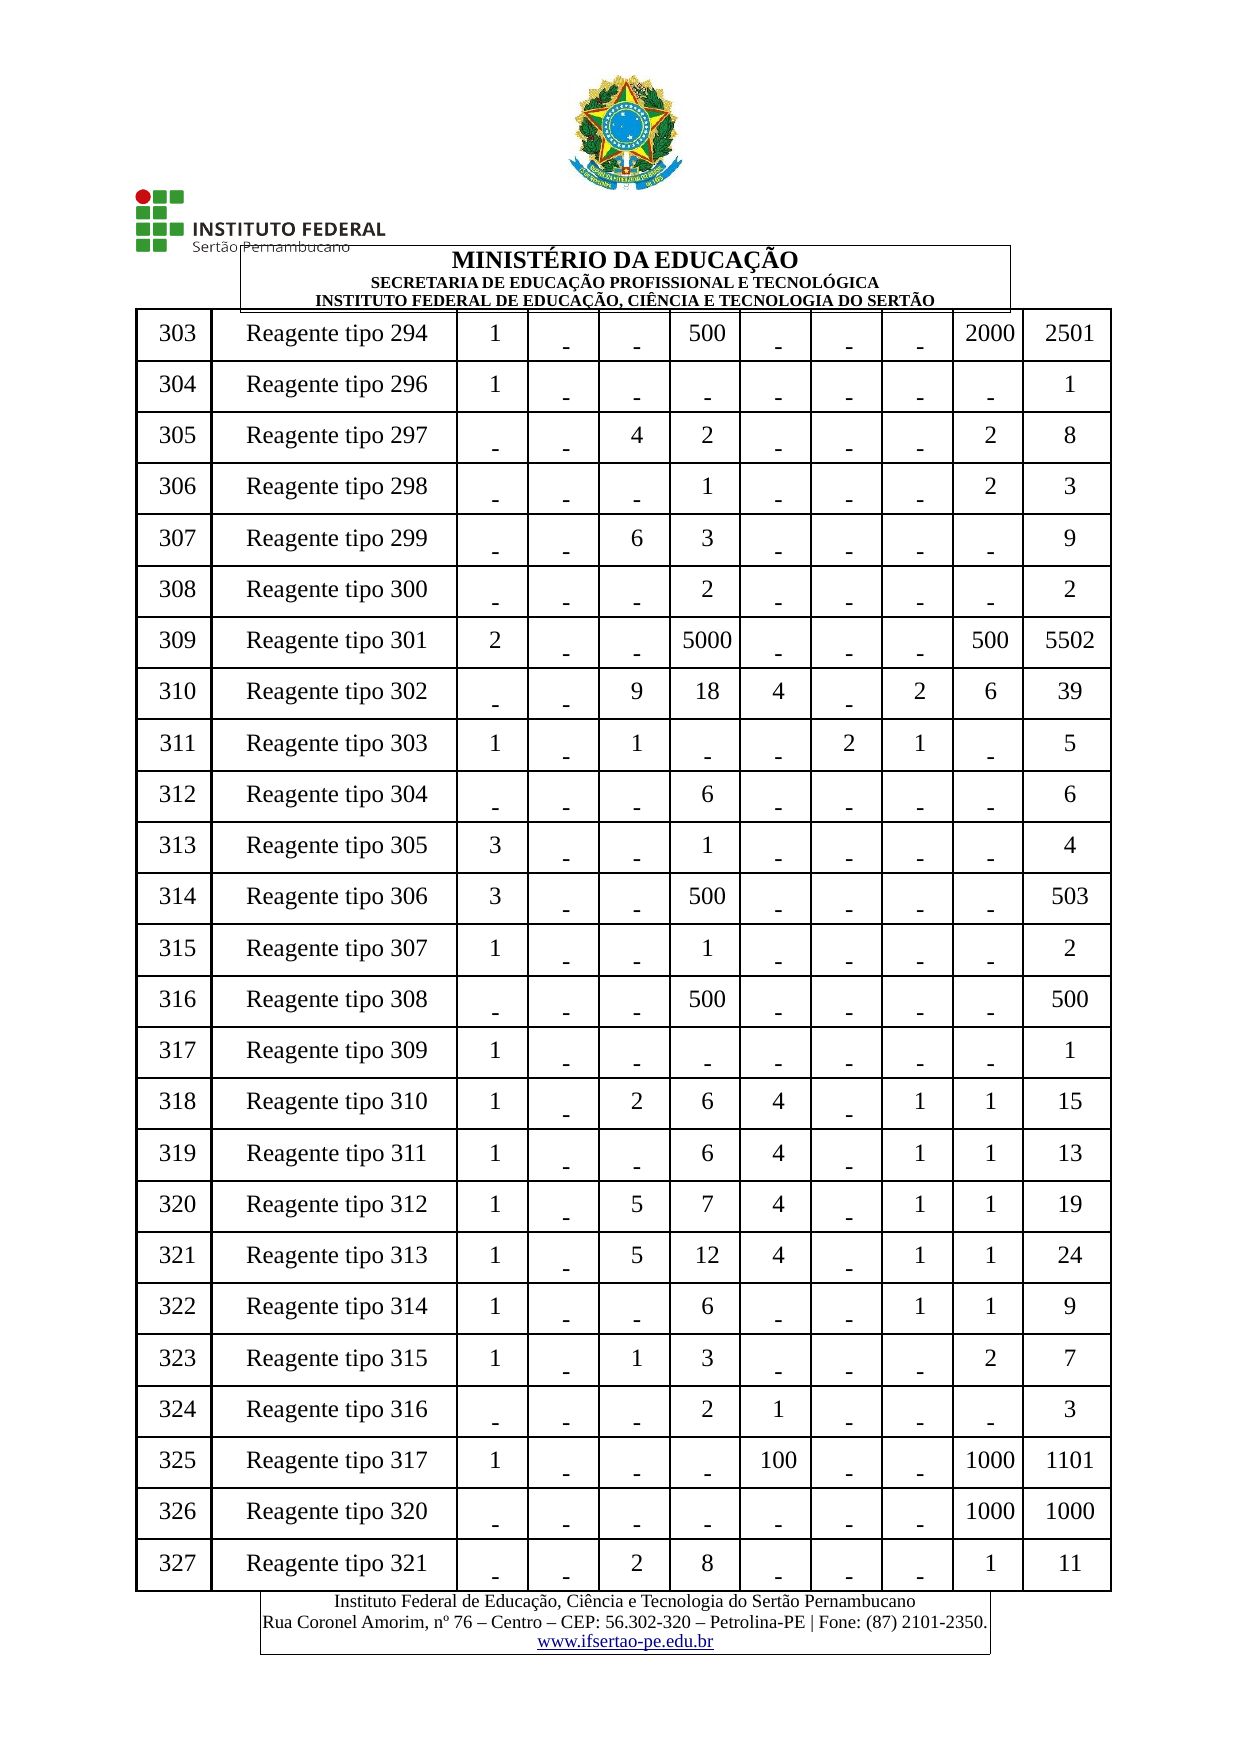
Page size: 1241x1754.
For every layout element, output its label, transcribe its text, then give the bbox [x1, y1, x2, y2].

table_cell Reagente tipo 315 [213, 1335, 456, 1384]
table_cell - [812, 515, 881, 564]
table_cell - [883, 772, 952, 821]
table_cell 6 [600, 515, 669, 564]
table_cell 6 [671, 1284, 739, 1333]
table_cell - [600, 362, 669, 411]
table_cell Reagente tipo 306 [213, 874, 456, 923]
table_cell 6 [671, 1130, 739, 1179]
table_cell - [954, 362, 1022, 411]
table_cell 1 [671, 925, 739, 974]
table_cell 9 [1024, 1284, 1110, 1333]
table_cell 311 [138, 720, 210, 769]
table_cell 7 [671, 1182, 739, 1231]
table_cell Reagente tipo 294 [213, 310, 456, 359]
table_cell - [883, 977, 952, 1026]
table_cell - [529, 1182, 598, 1231]
table_cell - [529, 464, 598, 513]
table_cell 500 [1024, 977, 1110, 1026]
table_cell 1 [671, 823, 739, 872]
table_cell 1 [458, 720, 527, 769]
table_cell 1 [458, 1130, 527, 1179]
table_cell 9 [1024, 515, 1110, 564]
table_cell 315 [138, 925, 210, 974]
table_cell 8 [1024, 413, 1110, 462]
table_cell 1 [741, 1387, 810, 1436]
table_cell 312 [138, 772, 210, 821]
table_cell Reagente tipo 309 [213, 1028, 456, 1077]
table_cell 1000 [1024, 1489, 1110, 1538]
table_cell 2 [812, 720, 881, 769]
table_cell - [812, 823, 881, 872]
table_cell - [529, 720, 598, 769]
table_cell - [954, 772, 1022, 821]
table_cell - [812, 874, 881, 923]
table_cell - [741, 618, 810, 667]
table_cell - [741, 413, 810, 462]
table_cell - [812, 1028, 881, 1077]
table_cell - [458, 1540, 527, 1589]
table_cell 2 [671, 1387, 739, 1436]
table_cell - [954, 720, 1022, 769]
table_cell - [600, 925, 669, 974]
table_cell - [954, 874, 1022, 923]
table_cell 1 [954, 1284, 1022, 1333]
table_cell 6 [954, 669, 1022, 718]
table_cell Reagente tipo 302 [213, 669, 456, 718]
table_cell Reagente tipo 310 [213, 1079, 456, 1128]
table_cell - [741, 567, 810, 616]
table_cell - [812, 977, 881, 1026]
table_cell - [812, 1387, 881, 1436]
table_cell 2501 [1024, 310, 1110, 359]
picture [568, 75, 683, 190]
table_cell 1 [458, 310, 527, 359]
table_cell - [600, 1387, 669, 1436]
table_cell 1 [954, 1540, 1022, 1589]
table_cell - [812, 618, 881, 667]
table_cell - [529, 977, 598, 1026]
table_cell - [954, 567, 1022, 616]
table_cell 100 [741, 1438, 810, 1487]
table_cell - [883, 362, 952, 411]
table_cell - [741, 515, 810, 564]
table_cell - [883, 1438, 952, 1487]
table_cell 313 [138, 823, 210, 872]
table_cell 303 [138, 310, 210, 359]
table_cell - [529, 310, 598, 359]
table_cell 5 [1024, 720, 1110, 769]
table_cell - [883, 1540, 952, 1589]
table_cell - [954, 1028, 1022, 1077]
table_cell - [458, 669, 527, 718]
table_cell 3 [671, 515, 739, 564]
table_cell 3 [671, 1335, 739, 1384]
table_cell 1 [458, 925, 527, 974]
table_cell 1 [883, 1233, 952, 1282]
table_cell 321 [138, 1233, 210, 1282]
table_cell - [812, 1489, 881, 1538]
table_cell 6 [671, 1079, 739, 1128]
table_cell - [883, 310, 952, 359]
table_cell - [529, 874, 598, 923]
table_cell - [529, 1284, 598, 1333]
table_cell - [600, 618, 669, 667]
table_cell 500 [671, 310, 739, 359]
table_cell 1 [883, 1182, 952, 1231]
table_cell 2 [458, 618, 527, 667]
table_cell - [671, 1028, 739, 1077]
table_cell 5000 [671, 618, 739, 667]
table_cell 4 [1024, 823, 1110, 872]
table_cell 310 [138, 669, 210, 718]
table_cell 500 [671, 874, 739, 923]
table_cell - [529, 1130, 598, 1179]
table_cell - [529, 772, 598, 821]
table_cell Reagente tipo 307 [213, 925, 456, 974]
table_cell 4 [741, 1182, 810, 1231]
table_cell - [812, 669, 881, 718]
table_cell - [600, 1284, 669, 1333]
table_cell - [529, 515, 598, 564]
table_cell 326 [138, 1489, 210, 1538]
table_cell - [812, 1335, 881, 1384]
table_cell - [812, 362, 881, 411]
table_cell Reagente tipo 321 [213, 1540, 456, 1589]
table_cell - [883, 823, 952, 872]
table_cell 2 [954, 464, 1022, 513]
table_cell Reagente tipo 301 [213, 618, 456, 667]
table_cell 3 [1024, 1387, 1110, 1436]
table_cell 2 [883, 669, 952, 718]
table_cell 314 [138, 874, 210, 923]
table_cell 39 [1024, 669, 1110, 718]
table_cell Reagente tipo 303 [213, 720, 456, 769]
table_cell - [529, 362, 598, 411]
table_cell 324 [138, 1387, 210, 1436]
table_cell - [600, 1489, 669, 1538]
table_cell 13 [1024, 1130, 1110, 1179]
table_cell - [458, 1387, 527, 1436]
picture [135, 189, 386, 252]
table_cell 24 [1024, 1233, 1110, 1282]
table_cell - [883, 567, 952, 616]
table_cell 317 [138, 1028, 210, 1077]
table_cell 319 [138, 1130, 210, 1179]
table_cell - [741, 1540, 810, 1589]
table_cell - [883, 413, 952, 462]
table_cell 500 [671, 977, 739, 1026]
table_cell 5502 [1024, 618, 1110, 667]
table_cell Reagente tipo 316 [213, 1387, 456, 1436]
table_cell 2 [1024, 567, 1110, 616]
table_cell 1 [458, 1028, 527, 1077]
table_cell 1 [458, 1079, 527, 1128]
table_cell - [529, 1438, 598, 1487]
table_cell 3 [458, 823, 527, 872]
table_cell - [529, 925, 598, 974]
table_cell - [812, 413, 881, 462]
table_cell - [529, 1028, 598, 1077]
table_cell - [883, 874, 952, 923]
table_cell 1 [458, 1438, 527, 1487]
table_cell 6 [671, 772, 739, 821]
table_cell Reagente tipo 296 [213, 362, 456, 411]
table_cell 2 [954, 413, 1022, 462]
table_cell - [529, 1335, 598, 1384]
table_cell - [529, 669, 598, 718]
table_cell 1 [883, 720, 952, 769]
table_cell - [600, 464, 669, 513]
table_cell 304 [138, 362, 210, 411]
table_cell Reagente tipo 304 [213, 772, 456, 821]
table_cell - [458, 515, 527, 564]
table_cell 1000 [954, 1489, 1022, 1538]
table_cell 18 [671, 669, 739, 718]
table_cell - [600, 823, 669, 872]
table_cell Reagente tipo 299 [213, 515, 456, 564]
table_cell Reagente tipo 314 [213, 1284, 456, 1333]
table_cell 2 [671, 413, 739, 462]
table_cell 3 [458, 874, 527, 923]
table_cell - [600, 977, 669, 1026]
table_cell 1 [458, 1182, 527, 1231]
table_cell - [883, 618, 952, 667]
table_cell - [812, 310, 881, 359]
table_cell 2 [671, 567, 739, 616]
table_cell 1 [954, 1130, 1022, 1179]
table_cell 1 [883, 1284, 952, 1333]
table_cell 306 [138, 464, 210, 513]
table_cell 4 [741, 1079, 810, 1128]
table_cell - [741, 362, 810, 411]
table_cell - [600, 874, 669, 923]
table_cell - [671, 1438, 739, 1487]
table_cell - [741, 823, 810, 872]
table_cell 323 [138, 1335, 210, 1384]
table_cell 4 [741, 669, 810, 718]
table_cell 11 [1024, 1540, 1110, 1589]
table_cell - [812, 1284, 881, 1333]
table_cell 1101 [1024, 1438, 1110, 1487]
table_cell 4 [600, 413, 669, 462]
table_cell Reagente tipo 308 [213, 977, 456, 1026]
table_cell 19 [1024, 1182, 1110, 1231]
table_cell 5 [600, 1182, 669, 1231]
table_cell - [741, 464, 810, 513]
table_cell - [812, 1182, 881, 1231]
table_cell 6 [1024, 772, 1110, 821]
table_cell 318 [138, 1079, 210, 1128]
table_cell - [812, 772, 881, 821]
table_cell - [529, 413, 598, 462]
table_cell - [741, 1489, 810, 1538]
table_cell 1 [954, 1182, 1022, 1231]
table_cell - [741, 977, 810, 1026]
table_cell - [458, 464, 527, 513]
table_cell - [529, 1540, 598, 1589]
table_cell - [954, 1387, 1022, 1436]
table_cell - [600, 1130, 669, 1179]
table_cell - [741, 310, 810, 359]
table_cell 316 [138, 977, 210, 1026]
table_cell 308 [138, 567, 210, 616]
table_cell 1 [954, 1079, 1022, 1128]
table_cell - [671, 720, 739, 769]
table_cell - [671, 1489, 739, 1538]
table_cell - [883, 1335, 952, 1384]
table_cell 307 [138, 515, 210, 564]
table_cell 1000 [954, 1438, 1022, 1487]
table_cell - [883, 464, 952, 513]
table_cell 1 [883, 1079, 952, 1128]
table_cell 1 [458, 1233, 527, 1282]
table_cell - [600, 567, 669, 616]
table_cell - [812, 925, 881, 974]
table_cell 322 [138, 1284, 210, 1333]
table_cell - [458, 413, 527, 462]
table_cell Reagente tipo 298 [213, 464, 456, 513]
table_cell - [812, 1438, 881, 1487]
table_cell 503 [1024, 874, 1110, 923]
table_cell 1 [458, 1284, 527, 1333]
table_cell - [954, 823, 1022, 872]
table_cell - [812, 1130, 881, 1179]
table_cell - [954, 515, 1022, 564]
table_cell 4 [741, 1130, 810, 1179]
table_cell 1 [458, 362, 527, 411]
table_cell - [600, 310, 669, 359]
table_cell - [883, 1489, 952, 1538]
table_cell - [741, 1284, 810, 1333]
table_cell 2 [600, 1540, 669, 1589]
table_cell 2000 [954, 310, 1022, 359]
table_cell 1 [671, 464, 739, 513]
table_cell - [458, 772, 527, 821]
table_cell 8 [671, 1540, 739, 1589]
table_cell 5 [600, 1233, 669, 1282]
table_cell 1 [954, 1233, 1022, 1282]
table_cell 1 [600, 1335, 669, 1384]
table_cell 320 [138, 1182, 210, 1231]
table_cell 9 [600, 669, 669, 718]
table_cell 309 [138, 618, 210, 667]
table_cell - [812, 464, 881, 513]
table_cell Reagente tipo 320 [213, 1489, 456, 1538]
table_cell Reagente tipo 313 [213, 1233, 456, 1282]
table_cell - [883, 925, 952, 974]
table_cell 1 [1024, 1028, 1110, 1077]
table_cell 15 [1024, 1079, 1110, 1128]
table_cell - [741, 1028, 810, 1077]
table_cell Reagente tipo 311 [213, 1130, 456, 1179]
table_cell - [812, 567, 881, 616]
table_cell 1 [600, 720, 669, 769]
table_cell 3 [1024, 464, 1110, 513]
table_cell - [741, 772, 810, 821]
table_cell 327 [138, 1540, 210, 1589]
table_cell 305 [138, 413, 210, 462]
table_cell - [529, 1387, 598, 1436]
table_cell - [812, 1233, 881, 1282]
table_cell - [883, 1387, 952, 1436]
table_cell 2 [600, 1079, 669, 1128]
table_cell - [529, 1079, 598, 1128]
table_cell - [529, 567, 598, 616]
table_cell 7 [1024, 1335, 1110, 1384]
table_cell - [954, 977, 1022, 1026]
table_cell 1 [883, 1130, 952, 1179]
table_cell - [812, 1540, 881, 1589]
table_cell - [741, 925, 810, 974]
table_cell - [600, 1028, 669, 1077]
table_cell Reagente tipo 297 [213, 413, 456, 462]
table_cell 1 [1024, 362, 1110, 411]
table_cell - [600, 772, 669, 821]
table_cell 2 [954, 1335, 1022, 1384]
table_cell 2 [1024, 925, 1110, 974]
table_cell - [741, 874, 810, 923]
table_cell - [954, 925, 1022, 974]
table_cell - [883, 515, 952, 564]
table_cell 325 [138, 1438, 210, 1487]
table_cell - [741, 720, 810, 769]
table_cell 1 [458, 1335, 527, 1384]
table_cell - [458, 567, 527, 616]
table_cell - [529, 823, 598, 872]
table_cell - [458, 977, 527, 1026]
table_cell - [600, 1438, 669, 1487]
table_cell - [883, 1028, 952, 1077]
table_cell - [812, 1079, 881, 1128]
table_cell - [529, 1233, 598, 1282]
table_cell 12 [671, 1233, 739, 1282]
table_cell - [529, 618, 598, 667]
table_cell Reagente tipo 300 [213, 567, 456, 616]
table_cell 4 [741, 1233, 810, 1282]
table_cell Reagente tipo 312 [213, 1182, 456, 1231]
table_cell 500 [954, 618, 1022, 667]
table_cell - [458, 1489, 527, 1538]
table_cell - [671, 362, 739, 411]
table_cell - [741, 1335, 810, 1384]
table_cell - [529, 1489, 598, 1538]
table_cell Reagente tipo 305 [213, 823, 456, 872]
table_cell Reagente tipo 317 [213, 1438, 456, 1487]
